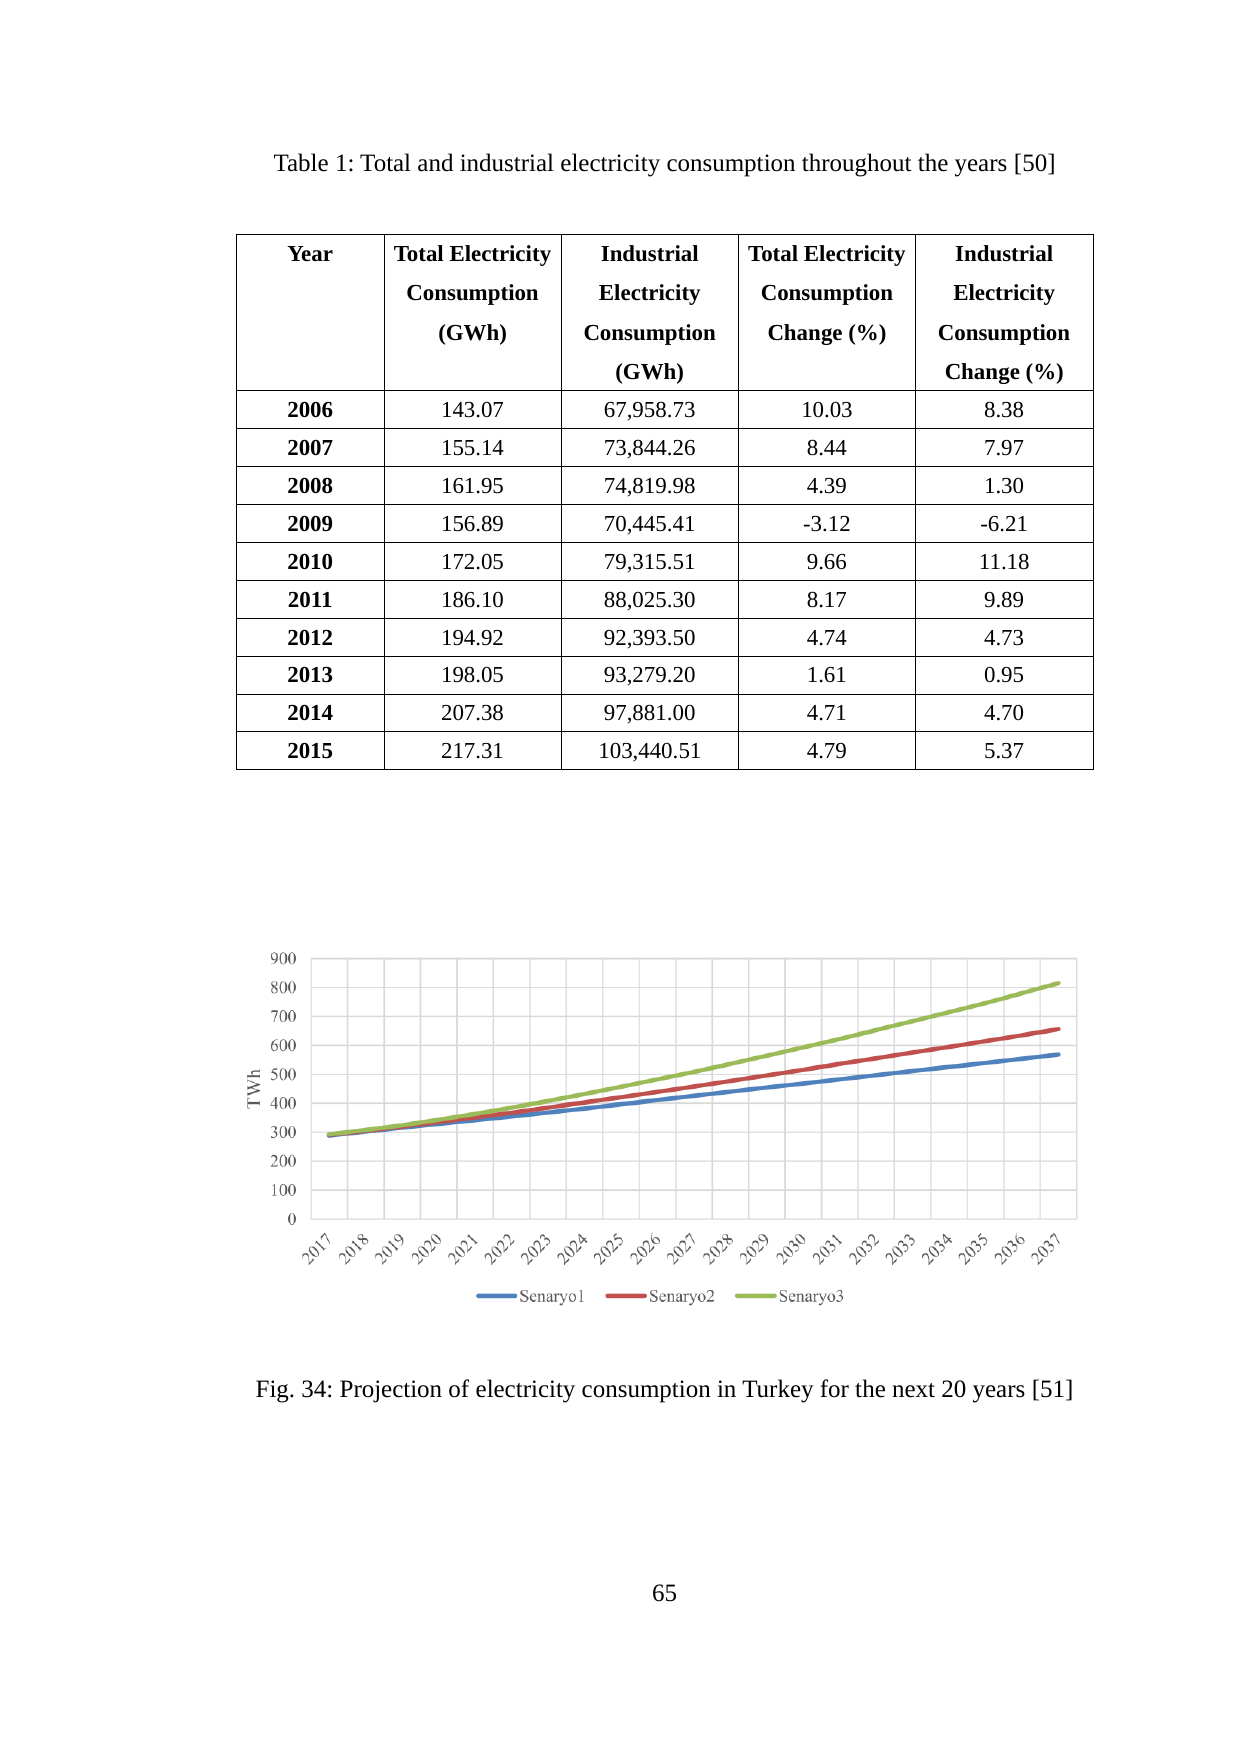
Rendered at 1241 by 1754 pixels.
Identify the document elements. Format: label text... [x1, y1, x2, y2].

table_cell 156.89 [385, 505, 561, 542]
table_cell 73,844.26 [562, 429, 738, 466]
table_cell 2006 [237, 391, 384, 428]
table_cell -3.12 [739, 505, 915, 542]
table_cell 4.79 [739, 732, 915, 769]
table_cell 4.39 [739, 467, 915, 504]
table_cell 1.61 [739, 657, 915, 693]
table_cell 143.07 [385, 391, 561, 428]
table_cell 4.70 [916, 695, 1093, 731]
table_cell 79,315.51 [562, 543, 738, 580]
table_header Total Electricity Consumption Change (%) [739, 235, 915, 390]
table_cell 2007 [237, 429, 384, 466]
table_cell 9.89 [916, 581, 1093, 618]
table_cell 2008 [237, 467, 384, 504]
table_cell 74,819.98 [562, 467, 738, 504]
table_cell 93,279.20 [562, 657, 738, 693]
table_cell 103,440.51 [562, 732, 738, 769]
table_cell 186.10 [385, 581, 561, 618]
table_cell 2013 [237, 657, 384, 693]
table_cell 92,393.50 [562, 619, 738, 656]
table_cell 9.66 [739, 543, 915, 580]
table_cell 194.92 [385, 619, 561, 656]
table_cell 2009 [237, 505, 384, 542]
table_cell 97,881.00 [562, 695, 738, 731]
table_header Year [237, 235, 384, 390]
picture [236, 923, 1093, 1321]
table_header Industrial Electricity Consumption (GWh) [562, 235, 738, 390]
table_cell 10.03 [739, 391, 915, 428]
text Fig. 34: Projection of electricity consumption in Turkey for the next 20 years [51]⁠ [236, 1374, 1093, 1403]
table_cell -6.21 [916, 505, 1093, 542]
table_cell 2012 [237, 619, 384, 656]
table_cell 1.30 [916, 467, 1093, 504]
table_cell 161.95 [385, 467, 561, 504]
table_cell 155.14 [385, 429, 561, 466]
table_cell 2010 [237, 543, 384, 580]
table_cell 198.05 [385, 657, 561, 693]
table_cell 2011 [237, 581, 384, 618]
table_cell 217.31 [385, 732, 561, 769]
table_cell 7.97 [916, 429, 1093, 466]
table_cell 2014 [237, 695, 384, 731]
table_cell 5.37 [916, 732, 1093, 769]
table_cell 2015 [237, 732, 384, 769]
table_cell 8.44 [739, 429, 915, 466]
table_cell 8.38 [916, 391, 1093, 428]
table_cell 0.95 [916, 657, 1093, 693]
table_cell 4.74 [739, 619, 915, 656]
table_cell 88,025.30 [562, 581, 738, 618]
table_header Industrial Electricity Consumption Change (%) [916, 235, 1093, 390]
table_cell 70,445.41 [562, 505, 738, 542]
table_cell 8.17 [739, 581, 915, 618]
table_header Total Electricity Consumption (GWh) [385, 235, 561, 390]
text Table 1: Total and industrial electricity consumption throughout the years [50] [236, 148, 1093, 176]
table_cell 172.05 [385, 543, 561, 580]
table_cell 67,958.73 [562, 391, 738, 428]
table_cell 4.71 [739, 695, 915, 731]
table_cell 11.18 [916, 543, 1093, 580]
table_cell 207.38 [385, 695, 561, 731]
table_cell 4.73 [916, 619, 1093, 656]
